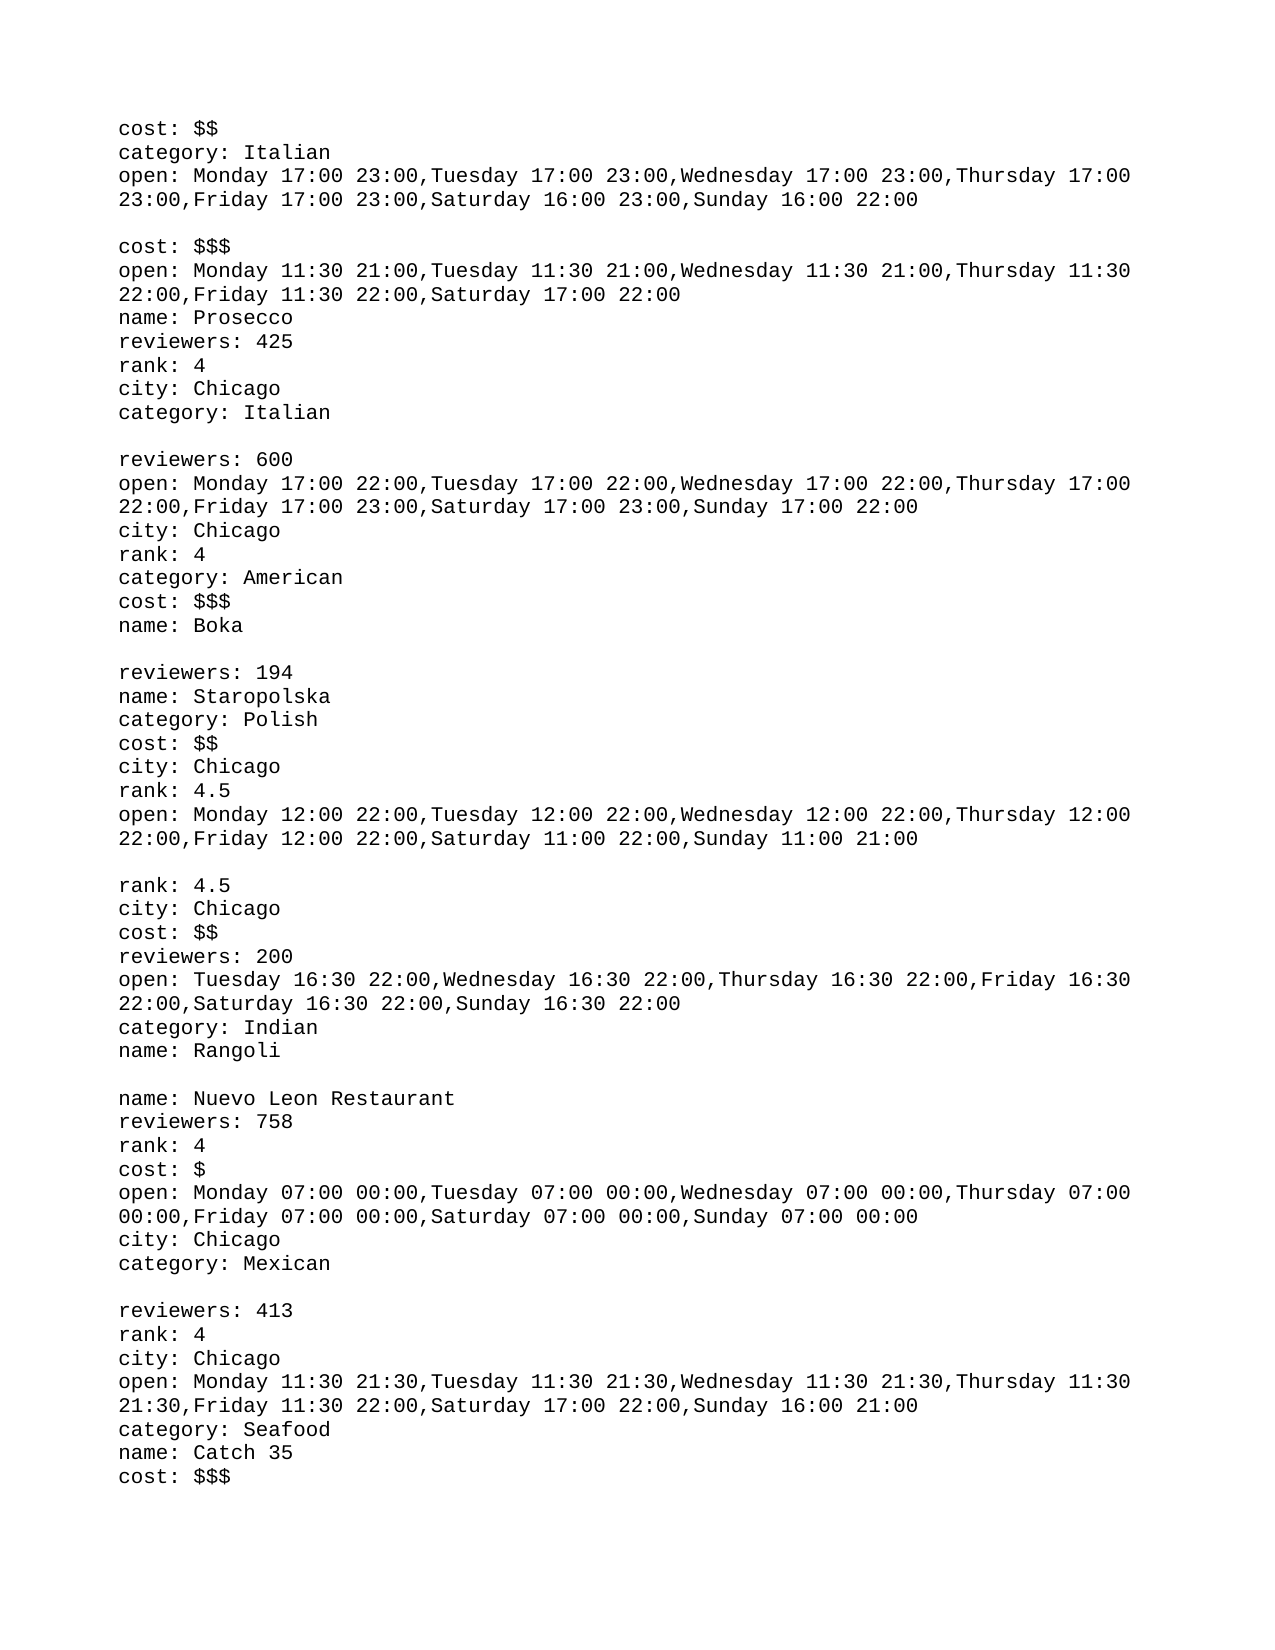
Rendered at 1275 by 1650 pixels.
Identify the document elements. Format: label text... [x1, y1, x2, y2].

text category: Polish [118, 709, 1157, 733]
text category: Mexican [118, 1253, 1157, 1277]
text reviewers: 758 [118, 1111, 1157, 1135]
text rank: 4 [118, 1324, 1157, 1348]
text open: Monday 11:30 21:30,Tuesday 11:30 21:30,Wednesday 11:30 21:30,Thursday 11:30 21:30,Friday 11:30 22:00,Saturday 17:00 22:00,Sunday 16:00 21:00 [118, 1371, 1157, 1419]
text name: Catch 35 [118, 1442, 1157, 1466]
text cost: $$$ [118, 591, 1157, 615]
text city: Chicago [118, 898, 1157, 922]
text rank: 4 [118, 1135, 1157, 1158]
text reviewers: 425 [118, 331, 1157, 354]
text city: Chicago [118, 1229, 1157, 1253]
text category: American [118, 567, 1157, 591]
text city: Chicago [118, 757, 1157, 780]
text category: Italian [118, 402, 1157, 426]
text open: Tuesday 16:30 22:00,Wednesday 16:30 22:00,Thursday 16:30 22:00,Friday 16:30 22:00,Saturday 16:30 22:00,Sunday 16:30 22:00 [118, 969, 1157, 1017]
text city: Chicago [118, 378, 1157, 402]
text cost: $ [118, 1158, 1157, 1182]
text rank: 4.5 [118, 780, 1157, 804]
text name: Nuevo Leon Restaurant [118, 1088, 1157, 1111]
text cost: $$ [118, 733, 1157, 757]
text category: Seafood [118, 1419, 1157, 1442]
text reviewers: 600 [118, 449, 1157, 473]
text cost: $$ [118, 922, 1157, 946]
text name: Staropolska [118, 686, 1157, 709]
text category: Indian [118, 1017, 1157, 1040]
text reviewers: 413 [118, 1300, 1157, 1324]
text open: Monday 17:00 22:00,Tuesday 17:00 22:00,Wednesday 17:00 22:00,Thursday 17:00 22:00,Friday 17:00 23:00,Saturday 17:00 23:00,Sunday 17:00 22:00 [118, 473, 1157, 520]
text open: Monday 17:00 23:00,Tuesday 17:00 23:00,Wednesday 17:00 23:00,Thursday 17:00 23:00,Friday 17:00 23:00,Saturday 16:00 23:00,Sunday 16:00 22:00 [118, 165, 1157, 213]
text cost: $$ [118, 118, 1157, 142]
text open: Monday 12:00 22:00,Tuesday 12:00 22:00,Wednesday 12:00 22:00,Thursday 12:00 22:00,Friday 12:00 22:00,Saturday 11:00 22:00,Sunday 11:00 21:00 [118, 804, 1157, 851]
text name: Rangoli [118, 1040, 1157, 1064]
text open: Monday 07:00 00:00,Tuesday 07:00 00:00,Wednesday 07:00 00:00,Thursday 07:00 00:00,Friday 07:00 00:00,Saturday 07:00 00:00,Sunday 07:00 00:00 [118, 1182, 1157, 1229]
text rank: 4.5 [118, 875, 1157, 898]
text name: Prosecco [118, 307, 1157, 331]
text rank: 4 [118, 354, 1157, 378]
text city: Chicago [118, 1348, 1157, 1371]
text reviewers: 194 [118, 662, 1157, 686]
text category: Italian [118, 142, 1157, 165]
text city: Chicago [118, 520, 1157, 544]
text open: Monday 11:30 21:00,Tuesday 11:30 21:00,Wednesday 11:30 21:00,Thursday 11:30 22:00,Friday 11:30 22:00,Saturday 17:00 22:00 [118, 260, 1157, 307]
text rank: 4 [118, 544, 1157, 567]
text reviewers: 200 [118, 946, 1157, 969]
text name: Boka [118, 615, 1157, 638]
text cost: $$$ [118, 1466, 1157, 1489]
text cost: $$$ [118, 236, 1157, 260]
